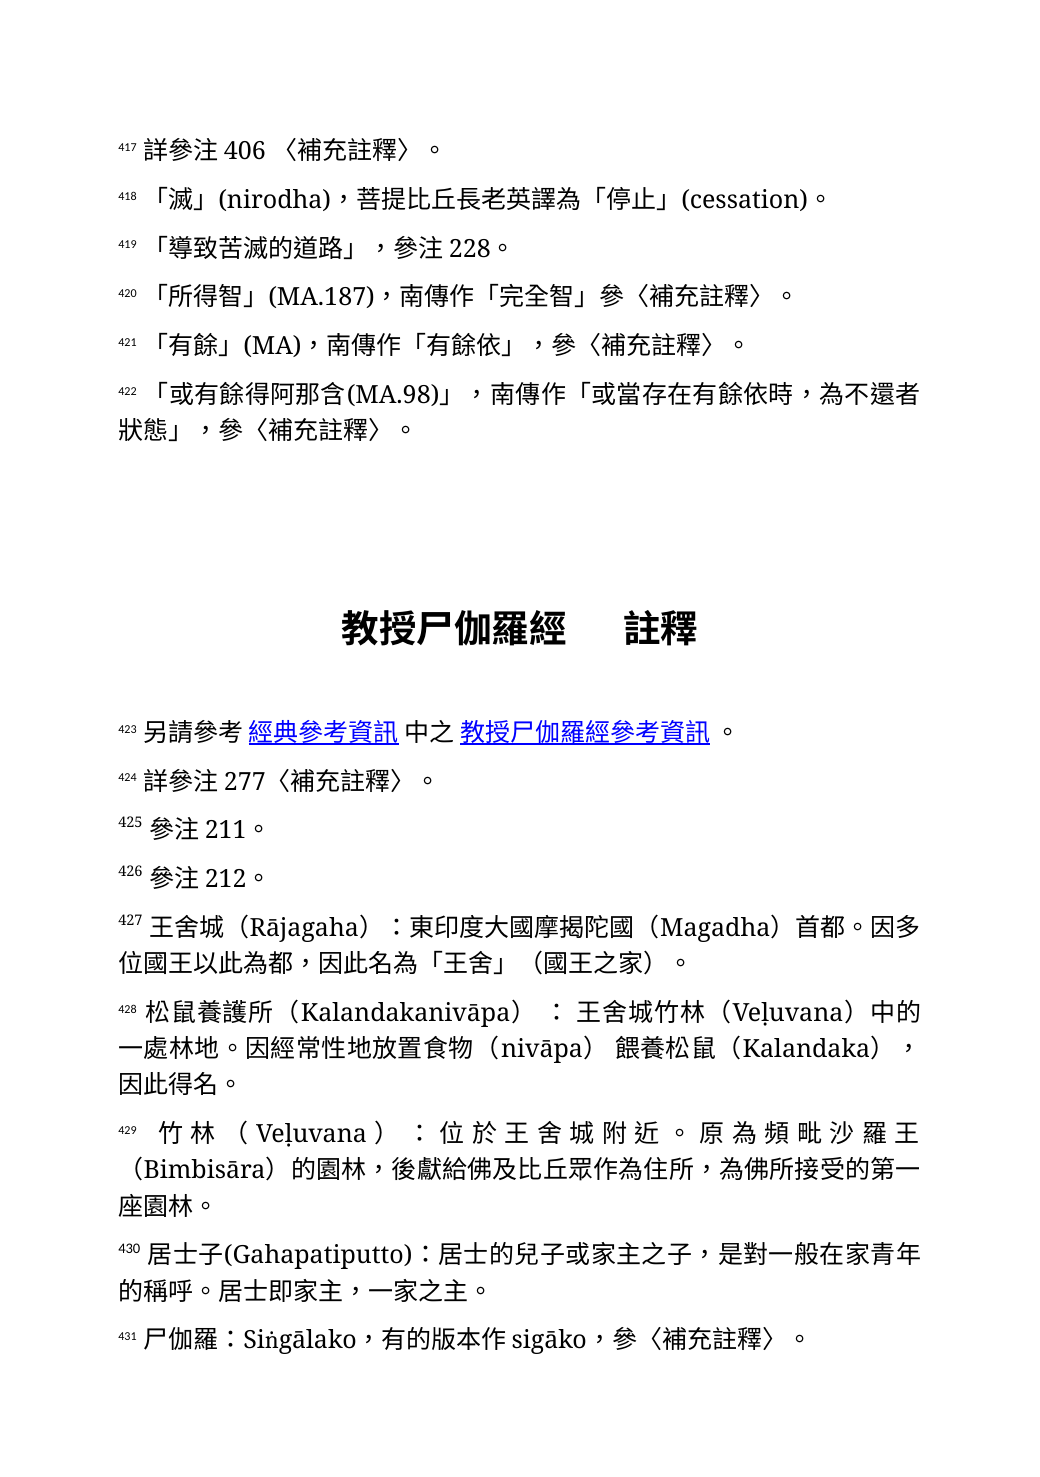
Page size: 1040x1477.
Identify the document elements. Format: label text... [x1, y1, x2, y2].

text 竹林（Veḷuvana）：位於王舍城附近。原為頻毗沙羅王（Bimbisāra）的園林，後獻給佛及比丘眾作為住所，為佛所接受的第一座園林。 [118, 1114, 921, 1222]
text 參注 211。 [118, 810, 921, 846]
text 參注 212。 [118, 859, 921, 895]
text 另請參考 經典參考資訊 中之 教授尸伽羅經參考資訊 。 [118, 712, 921, 749]
text 教授尸伽羅經 註釋 [118, 599, 921, 653]
text 「所得智」(MA.187)，南傳作「完全智」參〈補充註釋〉。 [118, 277, 921, 313]
text 詳參注 406 〈補充註釋〉。 [118, 131, 921, 167]
text 「或有餘得阿那含(MA.98)」，南傳作「或當存在有餘依時，為不還者狀態」，參〈補充註釋〉。 [118, 374, 921, 447]
text 尸伽羅：Siṅgālako，有的版本作sigāko，參〈補充註釋〉。 [118, 1320, 921, 1356]
text 「導致苦滅的道路」，參注 228。 [118, 228, 921, 264]
text 「有餘」(MA)，南傳作「有餘依」，參〈補充註釋〉。 [118, 326, 921, 362]
text 松鼠養護所（Kalandakanivāpa） ： 王舍城竹林（Veḷuvana）中的一處林地。因經常性地放置食物（nivāpa） 餵養松鼠（Kalandaka），因此得名。 [118, 992, 921, 1101]
text 詳參注 277〈補充註釋〉。 [118, 761, 921, 797]
text 居士子(Gahapatiputto)：居士的兒子或家主之子，是對一般在家青年的稱呼。居士即家主，一家之主。 [118, 1235, 921, 1307]
text 「滅」(nirodha)，菩提比丘長老英譯為「停止」(cessation)。 [118, 179, 921, 216]
text 王舍城（Rājagaha）：東印度大國摩揭陀國（Magadha）首都。因多位國王以此為都，因此名為「王舍」（國王之家）。 [118, 907, 921, 980]
